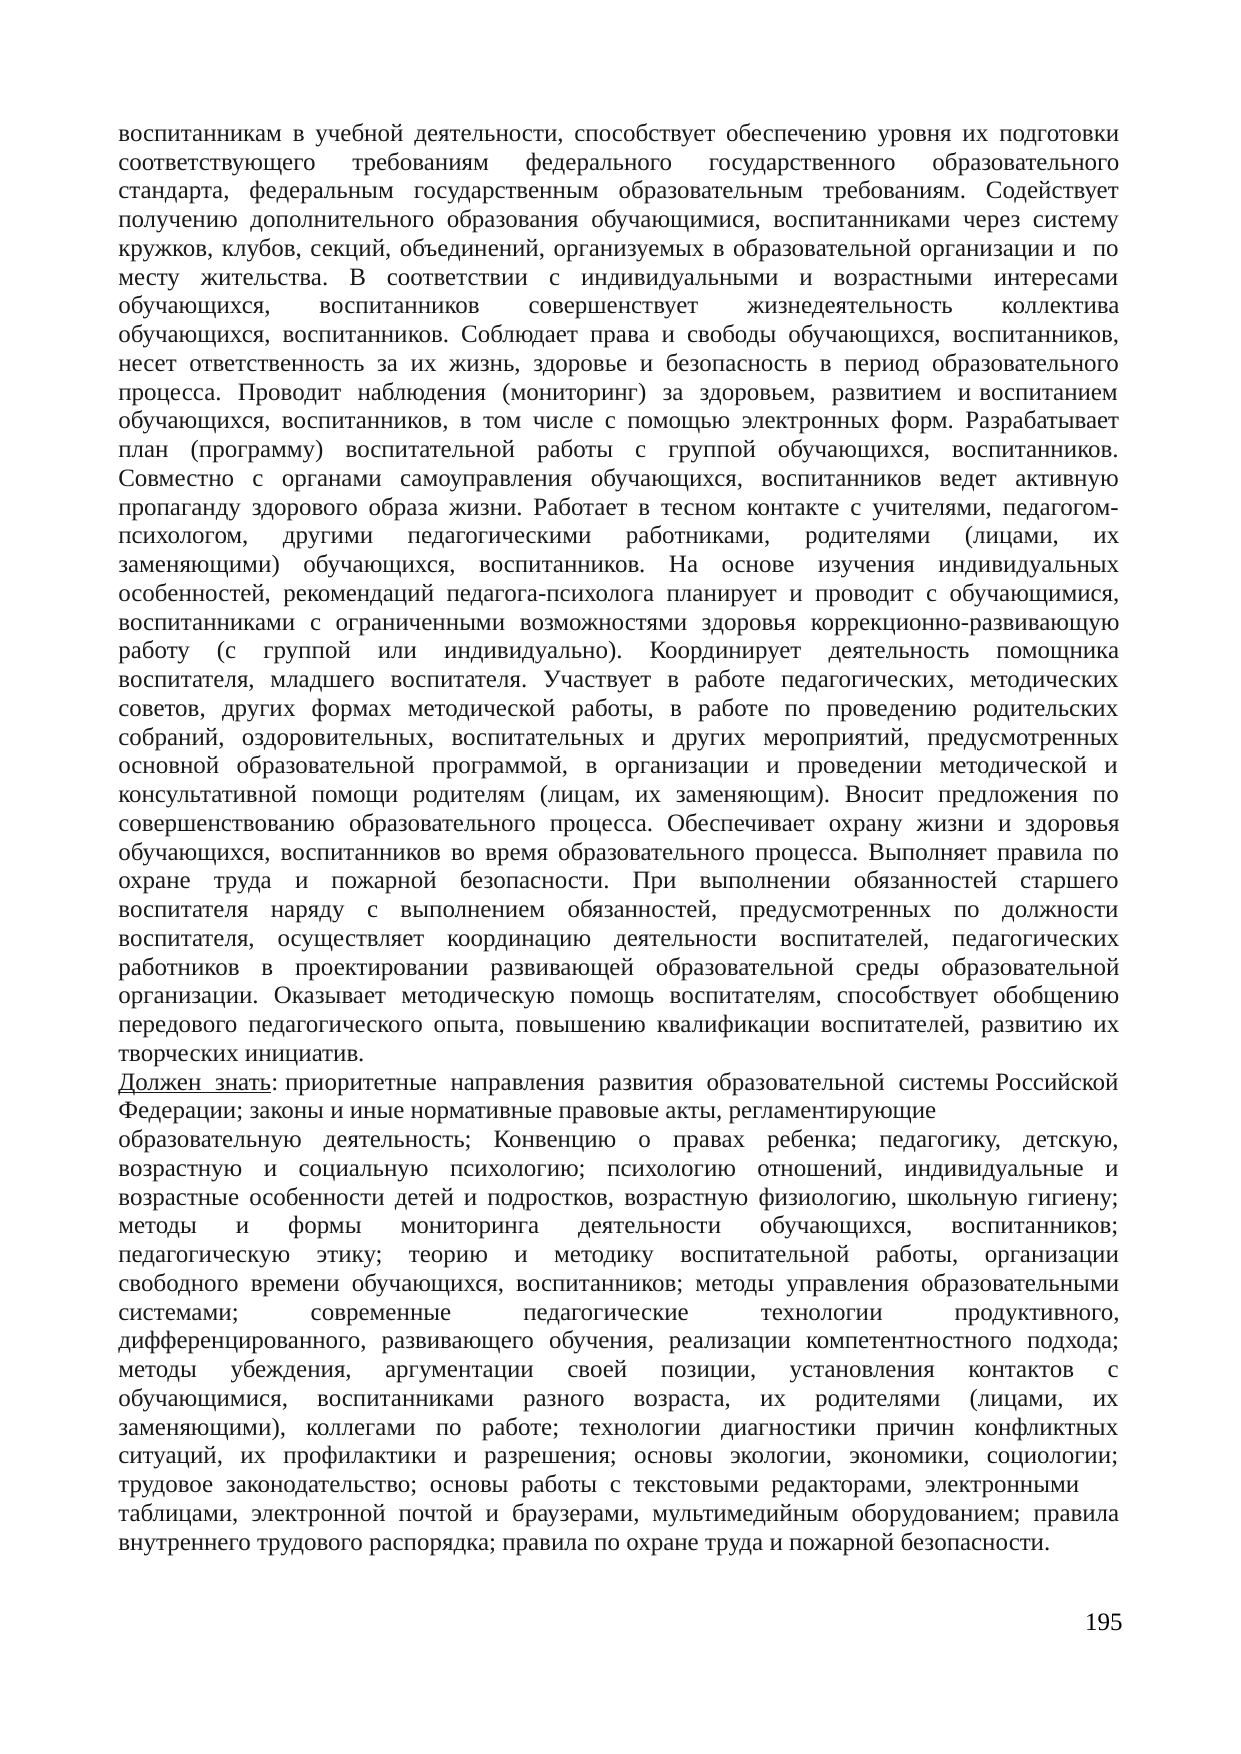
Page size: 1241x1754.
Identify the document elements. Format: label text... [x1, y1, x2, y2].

text образовательную деятельность; Конвенцию о правах ребенка; педагогику, детскую, возрастную и социальную психологию; психологию отношений, индивидуальные и возрастные особенности детей и подростков, возрастную физиологию, школьную гигиену; методы и формы мониторинга деятельности обучающихся, воспитанников; педагогическую этику; теорию и методику воспитательной работы, организации свободного времени обучающихся, воспитанников; методы управления образовательными системами; современные педагогические технологии продуктивного, дифференцированного, развивающего обучения, реализации компетентностного подхода; методы убеждения, аргументации своей позиции, установления контактов с обучающимися, воспитанниками разного возраста, их родителями (лицами, их заменяющими), коллегами по работе; технологии диагностики причин конфликтных ситуаций, их профилактики и разрешения; основы экологии, экономики, социологии; трудовое законодательство; основы работы с текстовыми редакторами, электронными [118, 1124, 1120, 1498]
text воспитанникам в учебной деятельности, способствует обеспечению уровня их подготовки соответствующего требованиям федерального государственного образовательного стандарта, федеральным государственным образовательным требованиям. Содействует получению дополнительного образования обучающимися, воспитанниками через систему кружков, клубов, секций, объединений, организуемых в образовательной организации и по месту жительства. В соответствии с индивидуальными и возрастными интересами обучающихся, воспитанников совершенствует жизнедеятельность коллектива обучающихся, воспитанников. Соблюдает права и свободы обучающихся, воспитанников, несет ответственность за их жизнь, здоровье и безопасность в период образовательного процесса. Проводит наблюдения (мониторинг) за здоровьем, развитием и воспитанием обучающихся, воспитанников, в том числе с помощью электронных форм. Разрабатывает план (программу) воспитательной работы с группой обучающихся, воспитанников. Совместно с органами самоуправления обучающихся, воспитанников ведет активную пропаганду здорового образа жизни. Работает в тесном контакте с учителями, педагогом-психологом, другими педагогическими работниками, родителями (лицами, их заменяющими) обучающихся, воспитанников. На основе изучения индивидуальных особенностей, рекомендаций педагога-психолога планирует и проводит с обучающимися, воспитанниками с ограниченными возможностями здоровья коррекционно-развивающую работу (с группой или индивидуально). Координирует деятельность помощника воспитателя, младшего воспитателя. Участвует в работе педагогических, методических советов, других формах методической работы, в работе по проведению родительских собраний, оздоровительных, воспитательных и других мероприятий, предусмотренных основной образовательной программой, в организации и проведении методической и консультативной помощи родителям (лицам, их заменяющим). Вносит предложения по совершенствованию образовательного процесса. Обеспечивает охрану жизни и здоровья обучающихся, воспитанников во время образовательного процесса. Выполняет правила по охране труда и пожарной безопасности. При выполнении обязанностей старшего воспитателя наряду с выполнением обязанностей, предусмотренных по должности воспитателя, осуществляет координацию деятельности воспитателей, педагогических работников в проектировании развивающей образовательной среды образовательной организации. Оказывает методическую помощь воспитателям, способствует обобщению передового педагогического опыта, повышению квалификации воспитателей, развитию их творческих инициатив. [118, 118, 1120, 1067]
text Должен знать: приоритетные направления развития образовательной системы Российской Федерации; законы и иные нормативные правовые акты, регламентирующие [118, 1067, 1120, 1124]
text таблицами, электронной почтой и браузерами, мультимедийным оборудованием; правила внутреннего трудового распорядка; правила по охране труда и пожарной безопасности. [118, 1498, 1120, 1556]
